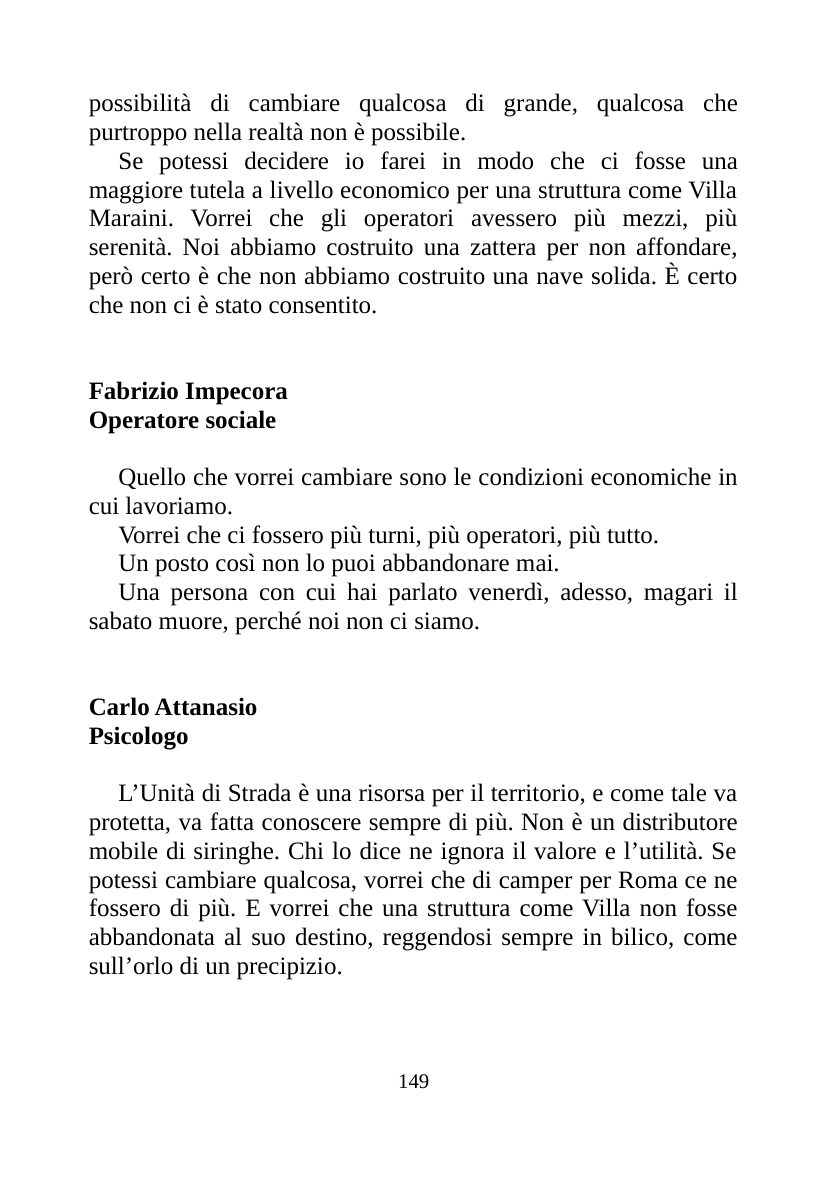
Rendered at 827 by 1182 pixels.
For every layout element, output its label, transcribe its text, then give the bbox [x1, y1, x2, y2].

text possibilità di cambiare qualcosa di grande, qualcosa che purtroppo nella realtà non è possibile. [88, 88, 738, 146]
text Un posto così non lo puoi abbandonare mai. [88, 548, 738, 577]
text L’Unità di Strada è una risorsa per il territorio, e come tale va protetta, va fatta conoscere sempre di più. Non è un distributore mobile di siringhe. Chi lo dice ne ignora il valore e l’utilità. Se potessi cambiare qualcosa, vorrei che di camper per Roma ce ne fossero di più. E vorrei che una struttura come Villa non fosse abbandonata al suo destino, reggendosi sempre in bilico, come sull’orlo di un precipizio. [88, 778, 738, 980]
subtitle Fabrizio Impecora [88, 376, 738, 405]
text Se potessi decidere io farei in modo che ci fosse una maggiore tutela a livello economico per una struttura come Villa Maraini. Vorrei che gli operatori avessero più mezzi, più serenità. Noi abbiamo costruito una zattera per non affondare, però certo è che non abbiamo costruito una nave solida. È certo che non ci è stato consentito. [88, 146, 738, 318]
text Una persona con cui hai parlato venerdì, adesso, magari il sabato muore, perché noi non ci siamo. [88, 577, 738, 635]
subtitle Operatore sociale [88, 405, 738, 433]
subtitle Carlo Attanasio [88, 692, 738, 721]
text Vorrei che ci fossero più turni, più operatori, più tutto. [88, 520, 738, 548]
text Quello che vorrei cambiare sono le condizioni economiche in cui lavoriamo. [88, 462, 738, 520]
subtitle Psicologo [88, 721, 738, 750]
